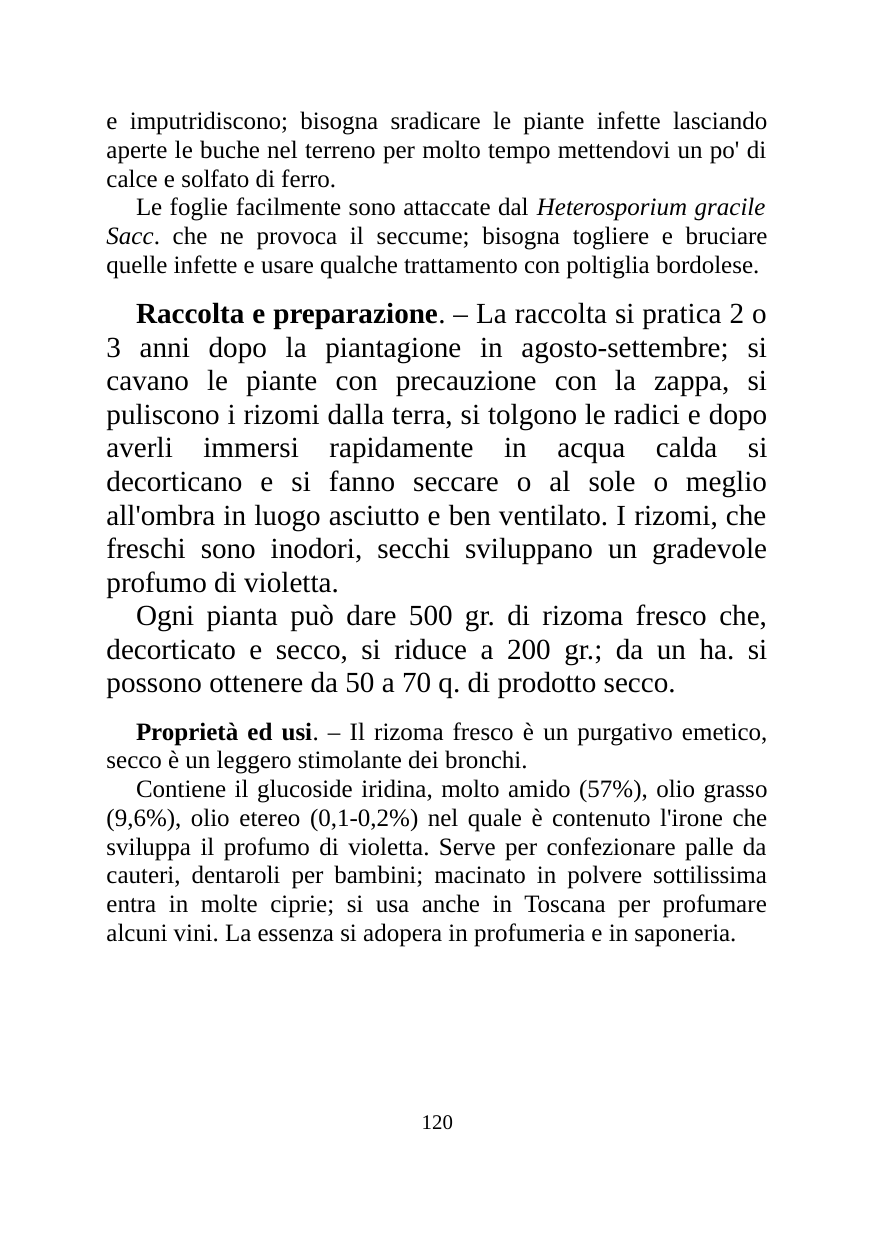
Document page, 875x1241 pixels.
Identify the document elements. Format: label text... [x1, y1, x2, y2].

text Le foglie facilmente sono attaccate dal Heterosporium gracile Sacc. che ne provoca il seccume; bisogna togliere e bruciare quelle infette e usare qualche trattamento con poltiglia bordolese. [106, 192, 768, 279]
text Proprietà ed usi. – Il rizoma fresco è un purgativo emetico, secco è un leggero stimolante dei bronchi. [106, 717, 768, 774]
text Contiene il glucoside iridina, molto amido (57%), olio grasso (9,6%), olio etereo (0,1-0,2%) nel quale è contenuto l'irone che sviluppa il profumo di violetta. Serve per confezionare palle da cauteri, dentaroli per bambini; macinato in polvere sottilissima entra in molte ciprie; si usa anche in Toscana per profumare alcuni vini. La essenza si adopera in profumeria e in saponeria. [106, 774, 768, 947]
text Ogni pianta può dare 500 gr. di rizoma fresco che, decorticato e secco, si riduce a 200 gr.; da un ha. si possono ottenere da 50 a 70 q. di prodotto secco. [106, 598, 768, 699]
text e imputridiscono; bisogna sradicare le piante infette lasciando aperte le buche nel terreno per molto tempo mettendovi un po' di calce e solfato di ferro. [106, 106, 768, 192]
text Raccolta e preparazione. – La raccolta si pratica 2 o 3 anni dopo la piantagione in agosto-settembre; si cavano le piante con precauzione con la zappa, si puliscono i rizomi dalla terra, si tolgono le radici e dopo averli immersi rapidamente in acqua calda si decorticano e si fanno seccare o al sole o meglio all'ombra in luogo asciutto e ben ventilato. I rizomi, che freschi sono inodori, secchi sviluppano un gradevole profumo di violetta. [106, 296, 768, 598]
